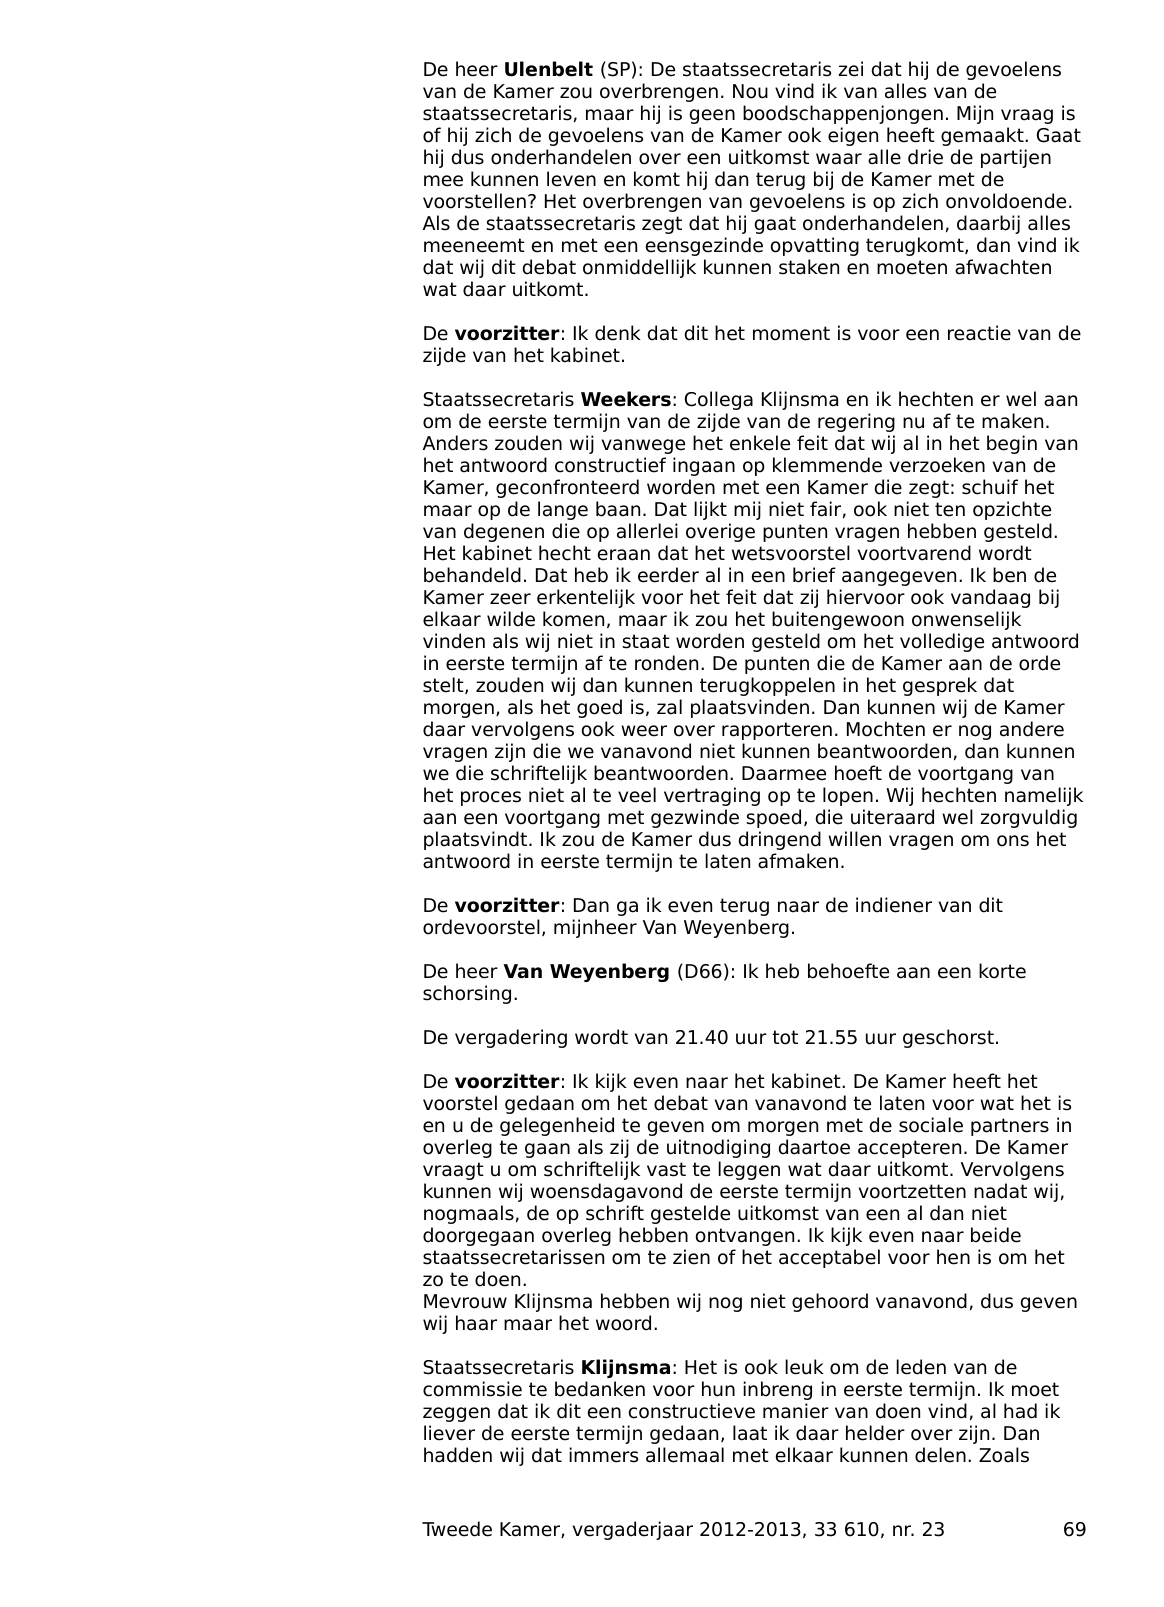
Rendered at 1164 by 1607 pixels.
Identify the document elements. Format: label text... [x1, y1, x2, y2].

text Staatssecretaris Weekers: Collega Klijnsma en ik hechten er wel aan om de eerste termijn van de zijde van de regering nu af te maken. Anders zouden wij vanwege het enkele feit dat wij al in het begin van het antwoord constructief ingaan op klemmende verzoeken van de Kamer, geconfronteerd worden met een Kamer die zegt: schuif het maar op de lange baan. Dat lijkt mij niet fair, ook niet ten opzichte van degenen die op allerlei overige punten vragen hebben gesteld. Het kabinet hecht eraan dat het wetsvoorstel voortvarend wordt behandeld. Dat heb ik eerder al in een brief aangegeven. Ik ben de Kamer zeer erkentelijk voor het feit dat zij hiervoor ook vandaag bij elkaar wilde komen, maar ik zou het buitengewoon onwenselijk vinden als wij niet in staat worden gesteld om het volledige antwoord in eerste termijn af te ronden. De punten die de Kamer aan de orde stelt, zouden wij dan kunnen terugkoppelen in het gesprek dat morgen, als het goed is, zal plaatsvinden. Dan kunnen wij de Kamer daar vervolgens ook weer over rapporteren. Mochten er nog andere vragen zijn die we vanavond niet kunnen beantwoorden, dan kunnen we die schriftelijk beantwoorden. Daarmee hoeft de voortgang van het proces niet al te veel vertraging op te lopen. Wij hechten namelijk aan een voortgang met gezwinde spoed, die uiteraard wel zorgvuldig plaatsvindt. Ik zou de Kamer dus dringend willen vragen om ons het antwoord in eerste termijn te laten afmaken. [422, 389, 1087, 873]
text Staatssecretaris Klijnsma: Het is ook leuk om de leden van de commissie te bedanken voor hun inbreng in eerste termijn. Ik moet zeggen dat ik dit een constructieve manier van doen vind, al had ik liever de eerste termijn gedaan, laat ik daar helder over zijn. Dan hadden wij dat immers allemaal met elkaar kunnen delen. Zoals [422, 1357, 1087, 1467]
text De heer Van Weyenberg (D66): Ik heb behoefte aan een korte schorsing. [422, 961, 1087, 1005]
text De voorzitter: Ik denk dat dit het moment is voor een reactie van de zijde van het kabinet. [422, 323, 1087, 367]
text De heer Ulenbelt (SP): De staatssecretaris zei dat hij de gevoelens van de Kamer zou overbrengen. Nou vind ik van alles van de staatssecretaris, maar hij is geen boodschappenjongen. Mijn vraag is of hij zich de gevoelens van de Kamer ook eigen heeft gemaakt. Gaat hij dus onderhandelen over een uitkomst waar alle drie de partijen mee kunnen leven en komt hij dan terug bij de Kamer met de voorstellen? Het overbrengen van gevoelens is op zich onvoldoende. Als de staatssecretaris zegt dat hij gaat onderhandelen, daarbij alles meeneemt en met een eensgezinde opvatting terugkomt, dan vind ik dat wij dit debat onmiddellijk kunnen staken en moeten afwachten wat daar uitkomt. [422, 59, 1087, 301]
text Mevrouw Klijnsma hebben wij nog niet gehoord vanavond, dus geven wij haar maar het woord. [422, 1291, 1087, 1335]
text De voorzitter: Ik kijk even naar het kabinet. De Kamer heeft het voorstel gedaan om het debat van vanavond te laten voor wat het is en u de gelegenheid te geven om morgen met de sociale partners in overleg te gaan als zij de uitnodiging daartoe accepteren. De Kamer vraagt u om schriftelijk vast te leggen wat daar uitkomt. Vervolgens kunnen wij woensdagavond de eerste termijn voortzetten nadat wij, nogmaals, de op schrift gestelde uitkomst van een al dan niet doorgegaan overleg hebben ontvangen. Ik kijk even naar beide staatssecretarissen om te zien of het acceptabel voor hen is om het zo te doen. [422, 1071, 1087, 1291]
text De vergadering wordt van 21.40 uur tot 21.55 uur geschorst. [422, 1027, 1087, 1049]
text De voorzitter: Dan ga ik even terug naar de indiener van dit ordevoorstel, mijnheer Van Weyenberg. [422, 895, 1087, 939]
